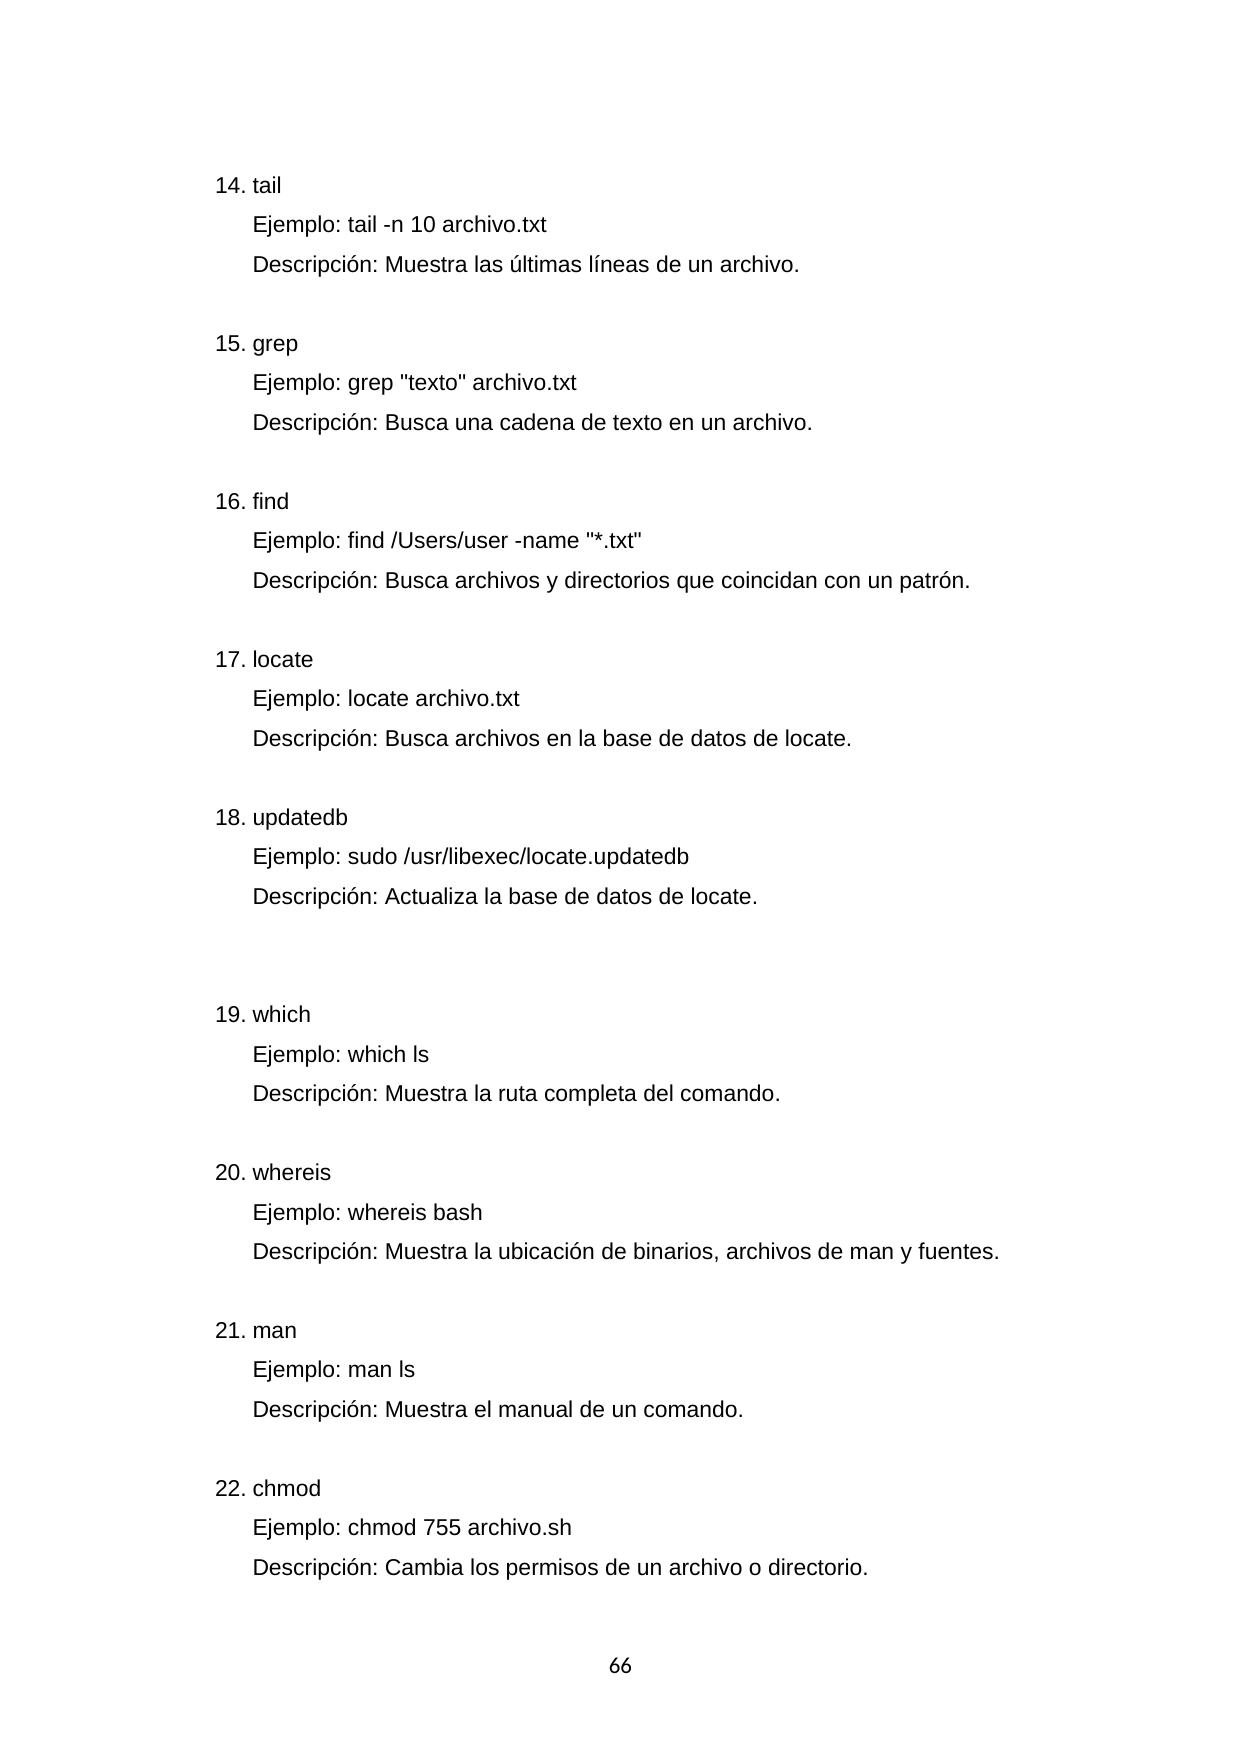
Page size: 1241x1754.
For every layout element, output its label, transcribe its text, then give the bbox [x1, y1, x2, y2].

list find Ejemplo: find /Users/user -name "*.txt" Descripción: Busca archivos y directorios que coincidan con un patrón. [215, 488, 1063, 633]
list which Ejemplo: which ls Descripción: Muestra la ruta completa del comando. [215, 1001, 1063, 1146]
list tail Ejemplo: tail -n 10 archivo.txt Descripción: Muestra las últimas líneas de un archivo. [215, 172, 1063, 317]
list whereis Ejemplo: whereis bash Descripción: Muestra la ubicación de binarios, archivos de man y fuentes. [215, 1159, 1063, 1304]
list man Ejemplo: man ls Descripción: Muestra el manual de un comando. [215, 1317, 1063, 1462]
list locate Ejemplo: locate archivo.txt Descripción: Busca archivos en la base de datos de locate. [215, 646, 1063, 791]
list chmod Ejemplo: chmod 755 archivo.sh Descripción: Cambia los permisos de un archivo o directorio. [215, 1475, 1063, 1619]
list updatedb Ejemplo: sudo /usr/libexec/locate.updatedb Descripción: Actualiza la base de datos de locate. [215, 804, 1063, 988]
list [215, 132, 1063, 159]
list grep Ejemplo: grep "texto" archivo.txt Descripción: Busca una cadena de texto en un archivo. [215, 330, 1063, 475]
